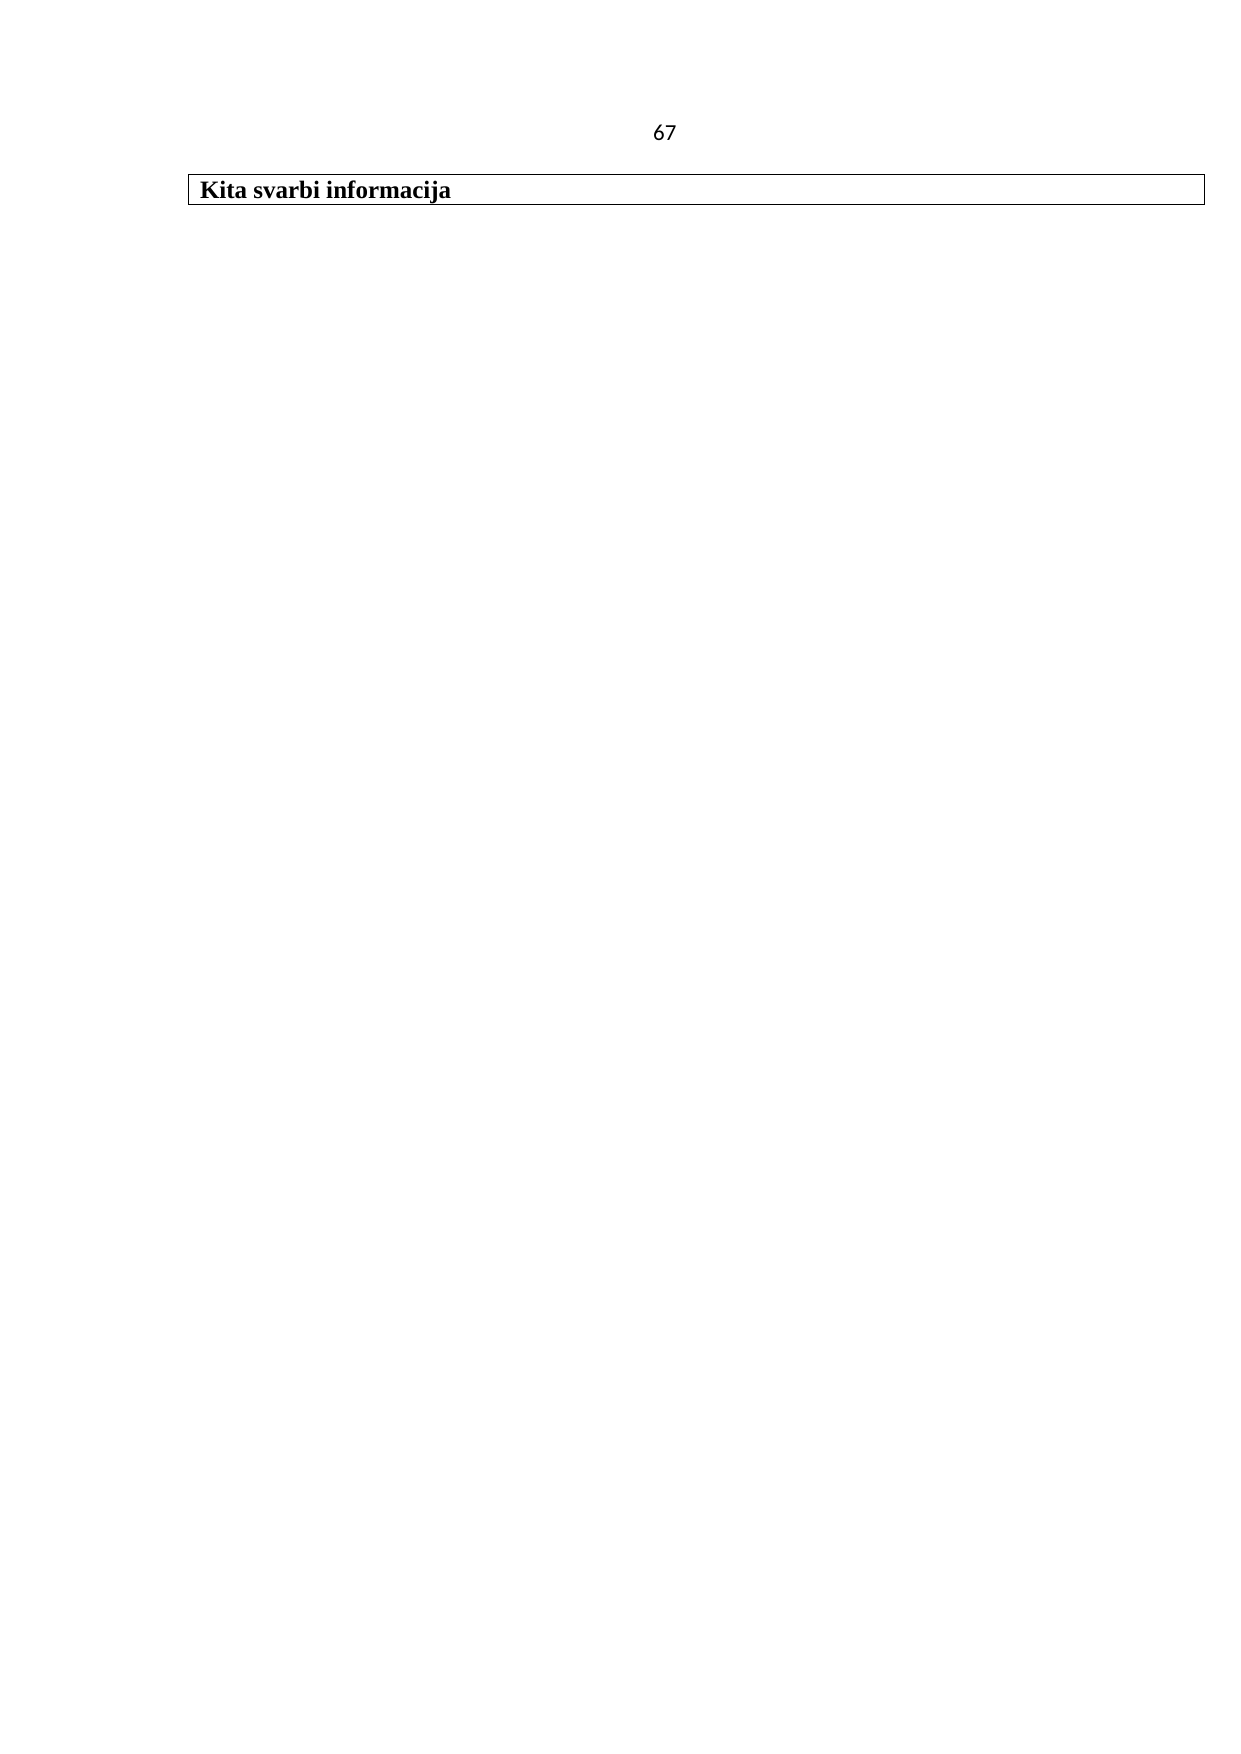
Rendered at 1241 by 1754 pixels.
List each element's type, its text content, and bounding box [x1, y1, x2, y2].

table_header Kita svarbi informacija [189, 175, 1204, 204]
